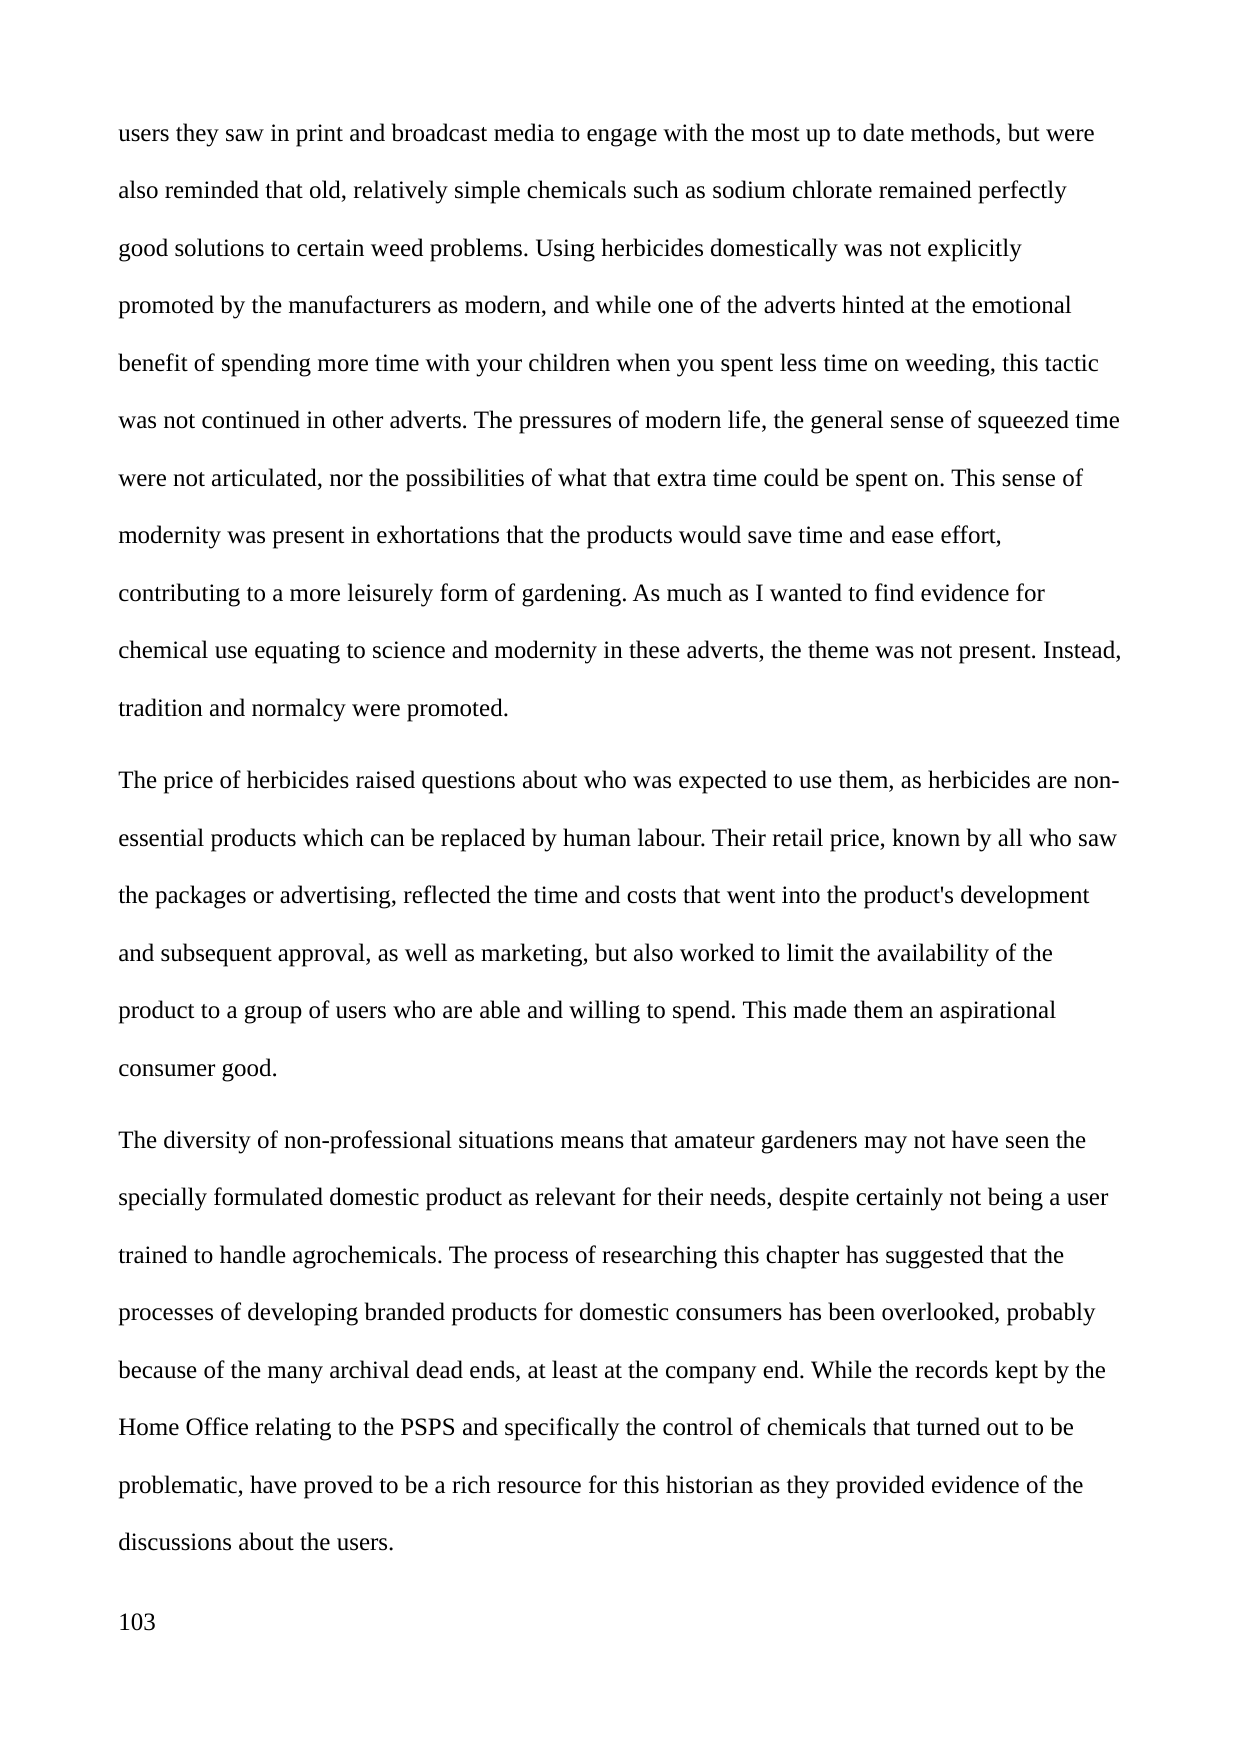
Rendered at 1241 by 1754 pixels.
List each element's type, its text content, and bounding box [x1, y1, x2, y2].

text The price of herbicides raised questions about who was expected to use them, as herbicides are non-essential products which can be replaced by human labour. Their retail price, known by all who saw the packages or advertising, reflected the time and costs that went into the product's development and subsequent approval, as well as marketing, but also worked to limit the availability of the product to a group of users who are able and willing to spend. This made them an aspirational consumer good. [118, 765, 1122, 1081]
text The diversity of non-professional situations means that amateur gardeners may not have seen the specially formulated domestic product as relevant for their needs, despite certainly not being a user trained to handle agrochemicals. The process of researching this chapter has suggested that the processes of developing branded products for domestic consumers has been overlooked, probably because of the many archival dead ends, at least at the company end. While the records kept by the Home Office relating to the PSPS and specifically the control of chemicals that turned out to be problematic, have proved to be a rich resource for this historian as they provided evidence of the discussions about the users. [118, 1125, 1122, 1556]
text users they saw in print and broadcast media to engage with the most up to date methods, but were also reminded that old, relatively simple chemicals such as sodium chlorate remained perfectly good solutions to certain weed problems. Using herbicides domestically was not explicitly promoted by the manufacturers as modern, and while one of the adverts hinted at the emotional benefit of spending more time with your children when you spent less time on weeding, this tactic was not continued in other adverts. The pressures of modern life, the general sense of squeezed time were not articulated, nor the possibilities of what that extra time could be spent on. This sense of modernity was present in exhortations that the products would save time and ease effort, contributing to a more leisurely form of gardening. As much as I wanted to find evidence for chemical use equating to science and modernity in these adverts, the theme was not present. Instead, tradition and normalcy were promoted. [118, 118, 1122, 722]
